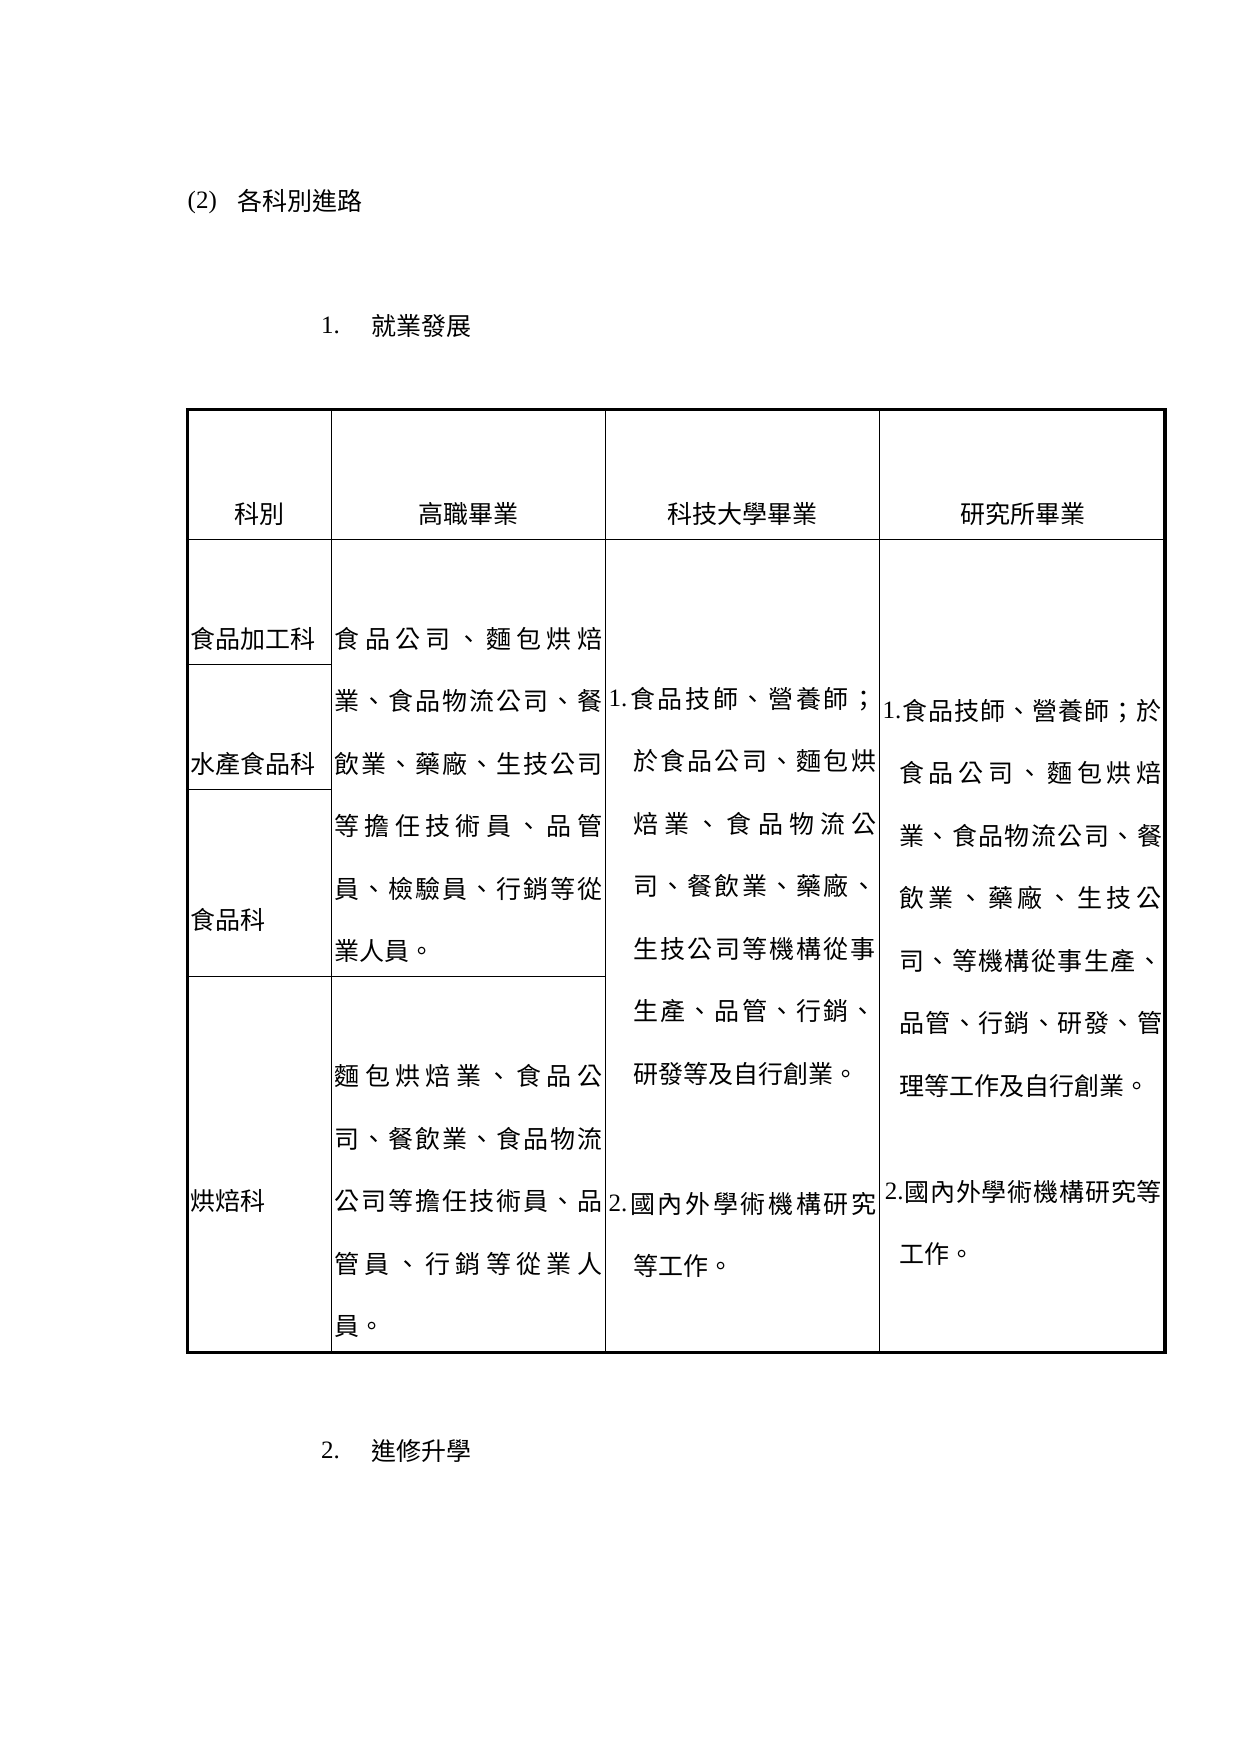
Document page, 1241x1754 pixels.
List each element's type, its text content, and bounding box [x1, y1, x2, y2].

table_cell 食品公司、麵包烘焙業、食品物流公司、餐飲業、藥廠、生技公司等擔任技術員、品管員、檢驗員、行銷等從業人員。 [332, 540, 605, 976]
table_cell 食品科 [189, 790, 331, 976]
table_cell 食品加工科 [189, 540, 331, 663]
table_cell 麵包烘焙業、食品公司、餐飲業、食品物流公司等擔任技術員、品管員、行銷等從業人員。 [332, 977, 605, 1351]
table_header 高職畢業 [332, 411, 605, 538]
table_cell 水產食品科 [189, 665, 331, 788]
list 就業發展 [321, 283, 1053, 346]
table_cell 1.食品技師、營養師；於食品公司、麵包烘焙業、食品物流公司、餐飲業、藥廠、生技公司、等機構從事生產、品管、行銷、研發、管理等工作及自行創業。 2.國內外學術機構研究等工作。 [880, 540, 1163, 1351]
table_cell 1.食品技師、營養師；於食品公司、麵包烘焙業、食品物流公司、餐飲業、藥廠、生技公司等機構從事生產、品管、行銷、研發等及自行創業。 2.國內外學術機構研究等工作。 [606, 540, 879, 1351]
table_header 研究所畢業 [880, 411, 1163, 538]
table_header 科技大學畢業 [606, 411, 879, 538]
list 各科別進路 [187, 158, 1028, 221]
list 進修升學 [321, 1408, 1053, 1471]
table_header 科別 [189, 411, 331, 538]
table_cell 烘焙科 [189, 977, 331, 1351]
